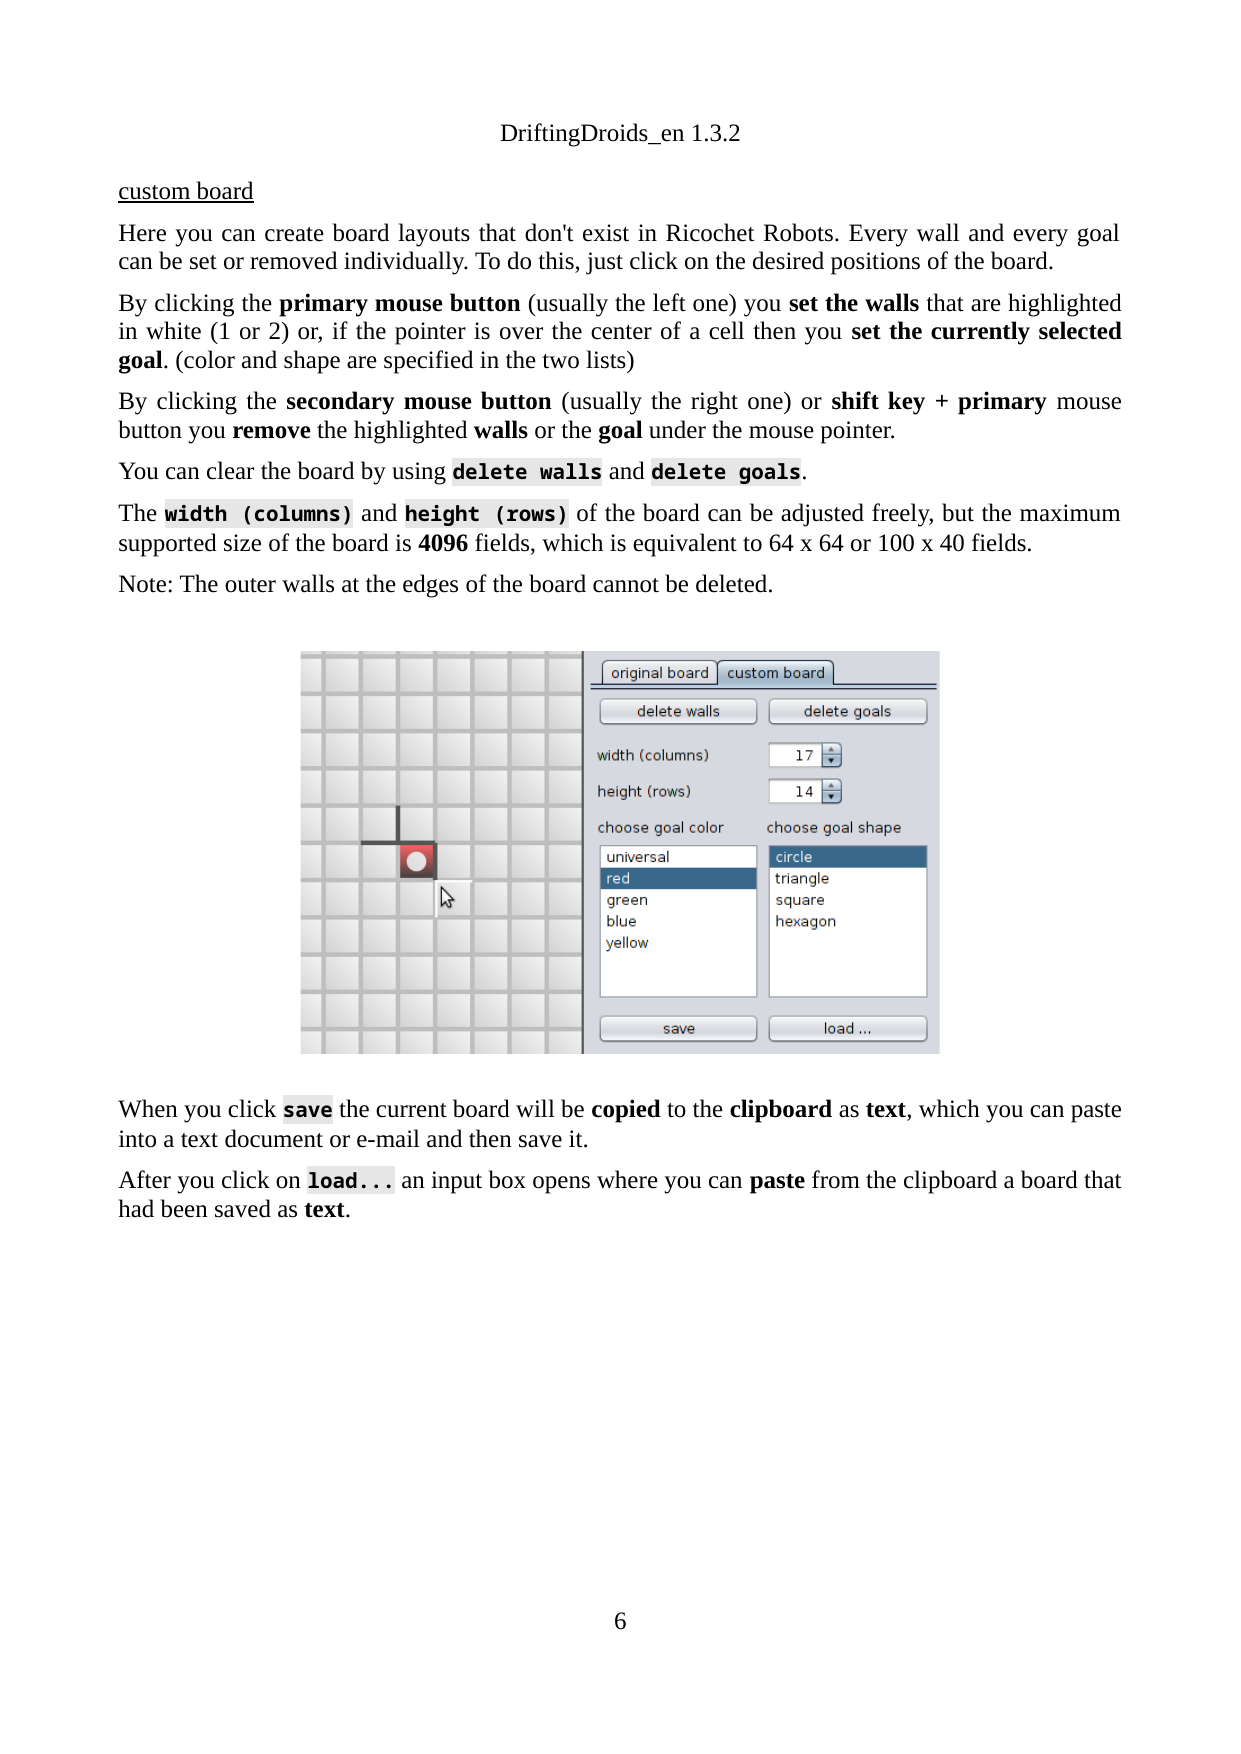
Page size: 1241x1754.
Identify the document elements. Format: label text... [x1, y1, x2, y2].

text Note: The outer walls at the edges of the board cannot be deleted. [118, 569, 1122, 598]
text Here you can create board layouts that don't exist in Ricochet Robots. Every wall and every goal can be set or removed individually. To do this, just click on the desired positions of the board. [118, 218, 1122, 275]
text The width (columns) and height (rows) of the board can be adjusted freely, but the maximum supported size of the board is 4096 fields, which is equivalent to 64 x 64 or 100 x 40 fields. [118, 498, 1122, 557]
text After you click on load... an input box opens where you can paste from the clipboard a board that had been saved as text. [118, 1165, 1122, 1223]
picture [300, 651, 940, 1054]
text By clicking the primary mouse button (usually the left one) you set the walls that are highlighted in white (1 or 2) or, if the pointer is over the center of a cell then you set the currently selected goal. (color and shape are specified in the two lists) [118, 288, 1122, 374]
text You can clear the board by using delete walls and delete goals. [118, 456, 1122, 486]
text custom board [118, 176, 1122, 205]
text When you click save the current board will be copied to the clipboard as text, which you can paste into a text document or e-mail and then save it. [118, 1094, 1122, 1153]
text By clicking the secondary mouse button (usually the right one) or shift key + primary mouse button you remove the highlighted walls or the goal under the mouse pointer. [118, 386, 1122, 444]
